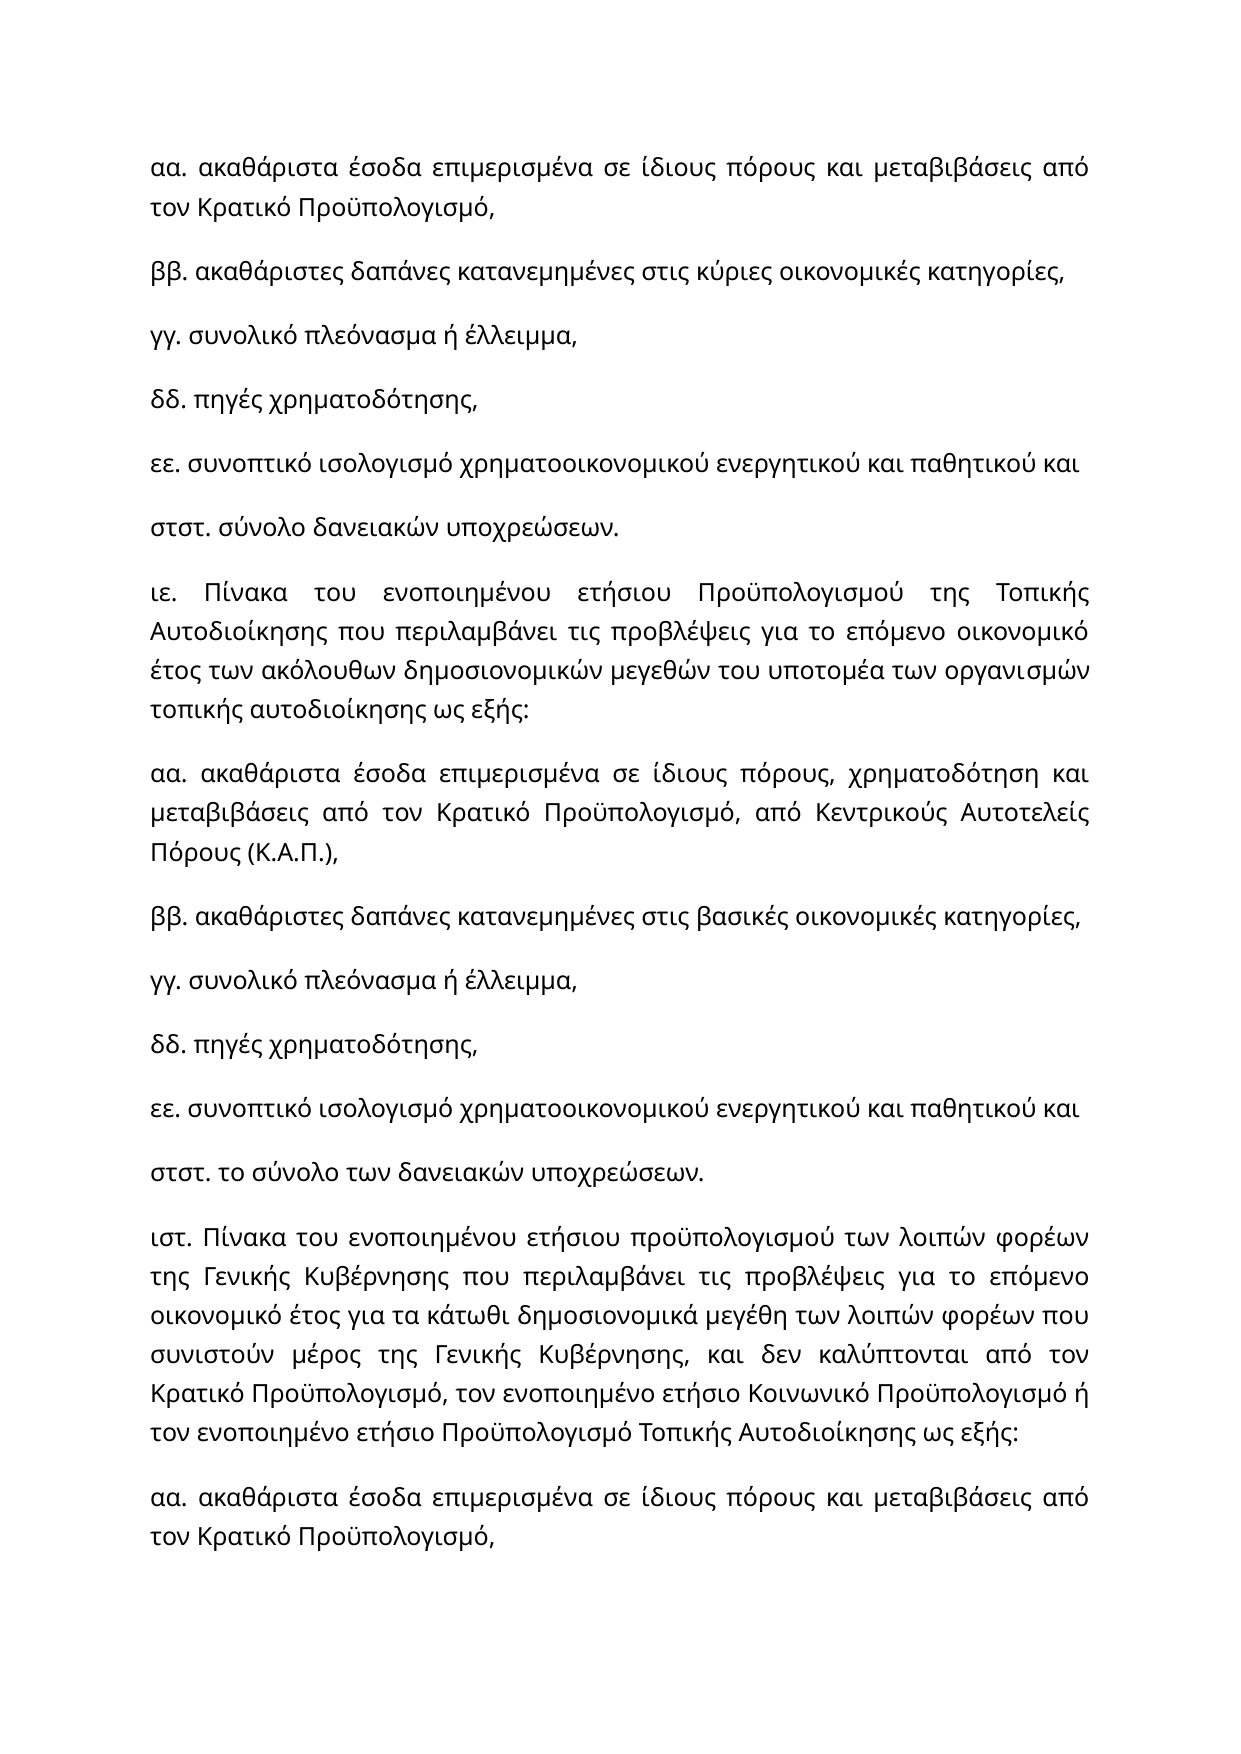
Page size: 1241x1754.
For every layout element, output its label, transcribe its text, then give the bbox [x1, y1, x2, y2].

text στστ. το σύνολο των δανειακών υποχρεώσεων. [150, 1155, 1090, 1189]
text αα. ακαθάριστα έσοδα επιμερισμένα σε ίδιους πόρους και μεταβιβάσεις από τον Κρατικό Προϋπολογισμό, [150, 150, 1090, 223]
text στστ. σύνολο δανειακών υποχρεώσεων. [150, 510, 1090, 544]
text εε. συνοπτικό ισολογισμό χρηματοοικονομικού ενεργητικού και παθητικού και [150, 446, 1090, 480]
text ιε. Πίνακα του ενοποιημένου ετήσιου Προϋπολογισμού της Τοπικής Αυτοδιοίκησης που περιλαμβάνει τις προβλέψεις για το επόμενο οικονομικό έτος των ακόλουθων δημοσιονομικών μεγεθών του υποτομέα των οργανι­σμών τοπικής αυτοδιοίκησης ως εξής: [150, 574, 1090, 726]
text δδ. πηγές χρηματοδότησης, [150, 1027, 1090, 1061]
text αα. ακαθάριστα έσοδα επιμερισμένα σε ίδιους πόρους και μεταβιβάσεις από τον Κρατικό Προϋπολογισμό, [150, 1479, 1090, 1552]
text γγ. συνολικό πλεόνασμα ή έλλειμμα, [150, 962, 1090, 997]
text εε. συνοπτικό ισολογισμό χρηματοοικονομικού ενεργητικού και παθητικού και [150, 1091, 1090, 1125]
text αα. ακαθάριστα έσοδα επιμερισμένα σε ίδιους πόρους, χρηματοδότηση και μεταβιβάσεις από τον Κρατικό Προϋπολογισμό, από Κεντρικούς Αυτοτελείς Πόρους (Κ.Α.Π.), [150, 756, 1090, 868]
text δδ. πηγές χρηματοδότησης, [150, 382, 1090, 416]
text γγ. συνολικό πλεόνασμα ή έλλειμμα, [150, 317, 1090, 352]
text ββ. ακαθάριστες δαπάνες κατανεμημένες στις βασικές οικονομικές κατηγορίες, [150, 898, 1090, 932]
text ββ. ακαθάριστες δαπάνες κατανεμημένες στις κύριες οικονομικές κατηγορίες, [150, 253, 1090, 287]
text ιστ. Πίνακα του ενοποιημένου ετήσιου προϋπολογισμού των λοιπών φορέων της Γενικής Κυβέρνησης που περιλαμβάνει τις προβλέψεις για το επόμενο οικονομικό έτος για τα κάτωθι δημοσιονομικά μεγέθη των λοιπών φορέων που συνιστούν μέρος της Γενικής Κυβέρνησης, και δεν καλύπτονται από τον Κρατικό Προϋπολογισμό, τον ενοποιημένο ετήσιο Κοινωνικό Προϋπολογισμό ή τον ενοποιημένο ετήσιο Προϋπολογισμό Τοπικής Αυτοδιοίκησης ως εξής: [150, 1219, 1090, 1449]
